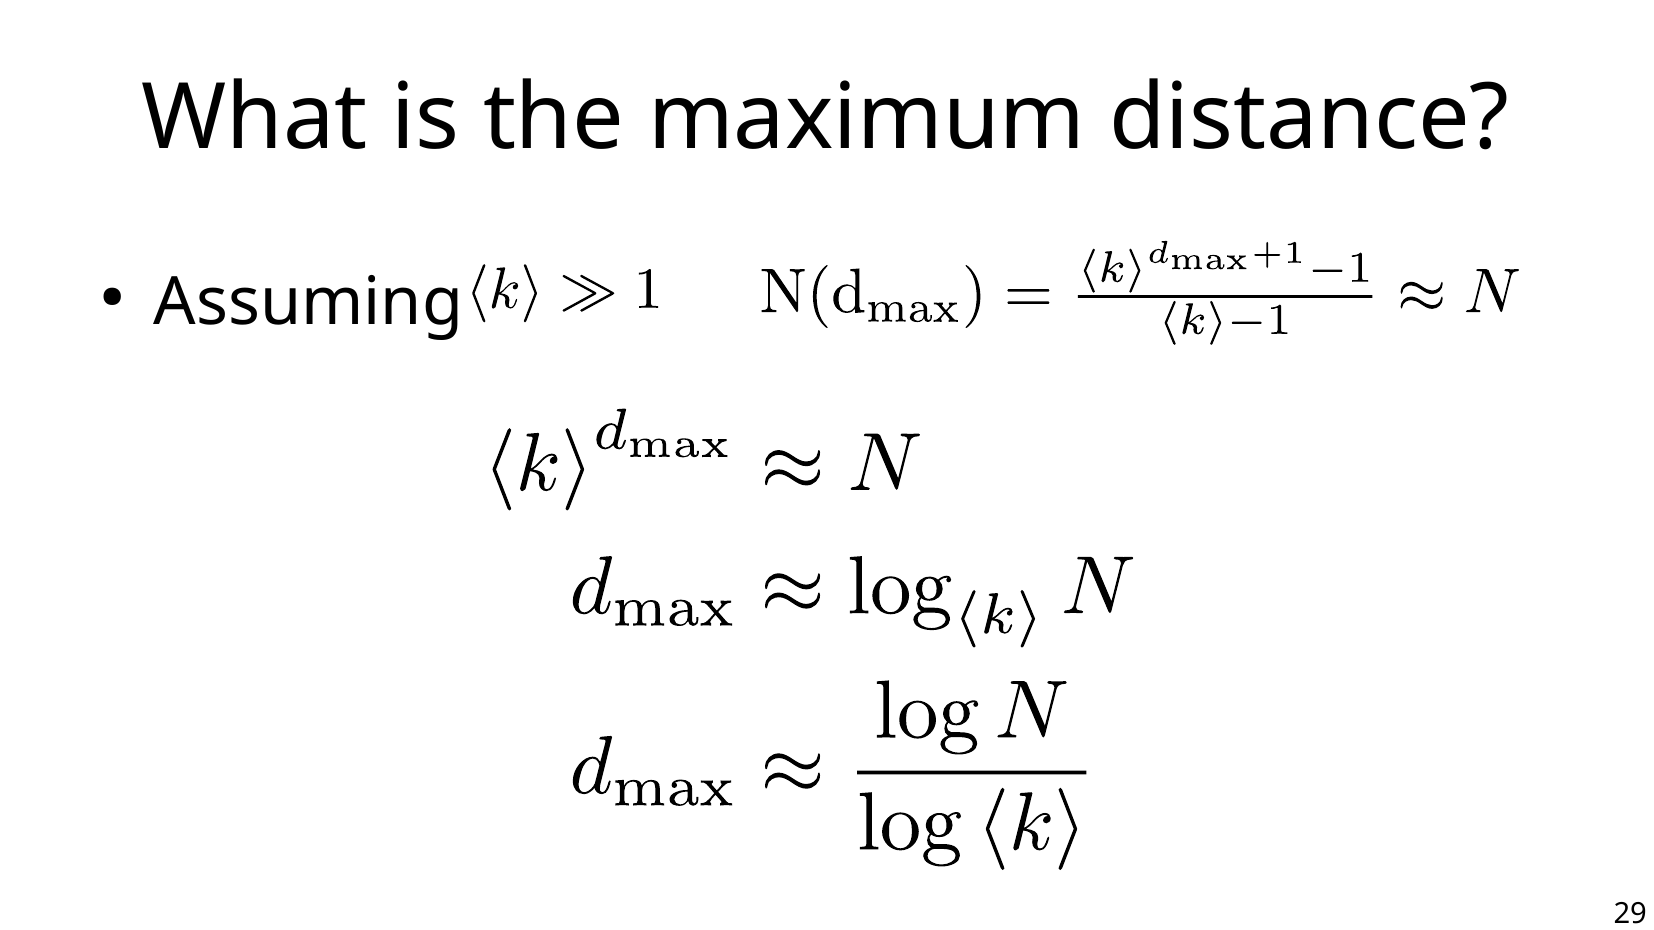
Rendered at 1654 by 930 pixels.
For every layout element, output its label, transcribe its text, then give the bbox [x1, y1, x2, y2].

text_box [483, 408, 1136, 871]
text_box [465, 264, 663, 323]
text_box [759, 240, 1522, 345]
list Assuming [82, 252, 1571, 793]
title What is the maximum distance? [82, 1, 1571, 225]
